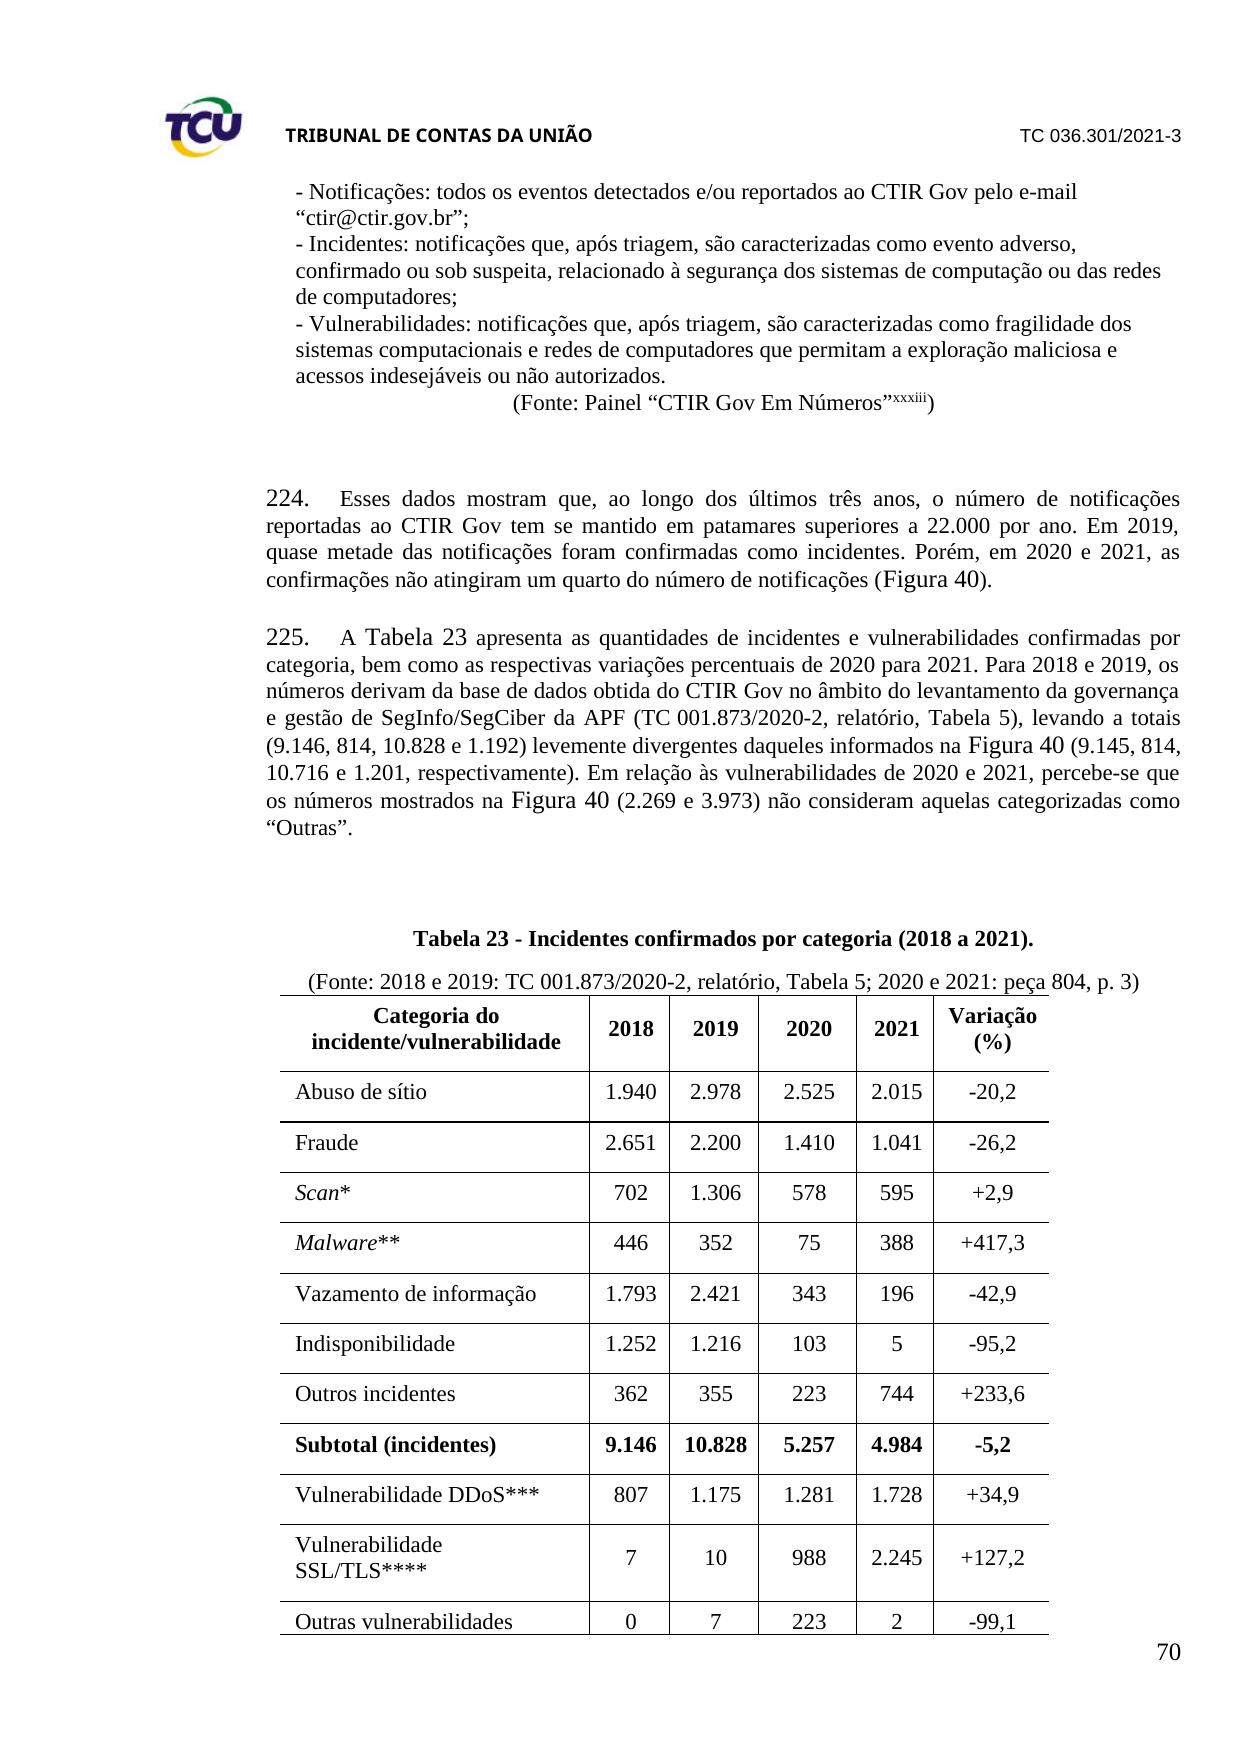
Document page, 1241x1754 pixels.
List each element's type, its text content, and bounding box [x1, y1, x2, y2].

table_cell 10 [670, 1525, 758, 1601]
table_cell 1.041 [857, 1123, 933, 1172]
table_cell -26,2 [934, 1123, 1048, 1172]
table_cell 223 [759, 1602, 856, 1634]
table_cell 2.651 [590, 1123, 669, 1172]
table_cell -42,9 [934, 1274, 1048, 1323]
table_cell Subtotal (incidentes) [280, 1424, 589, 1474]
table_cell +127,2 [934, 1525, 1048, 1601]
table_cell 1.175 [670, 1475, 758, 1524]
table_header 2018 [590, 996, 669, 1071]
table_cell +417,3 [934, 1223, 1048, 1272]
table_cell 595 [857, 1173, 933, 1222]
table_cell 1.216 [670, 1324, 758, 1373]
table_cell -99,1 [934, 1602, 1048, 1634]
table_cell 702 [590, 1173, 669, 1222]
table_cell -5,2 [934, 1424, 1048, 1474]
table_cell Indisponibilidade [280, 1324, 589, 1373]
table_cell 1.940 [590, 1072, 669, 1121]
table_cell +34,9 [934, 1475, 1048, 1524]
table_cell 744 [857, 1374, 933, 1423]
table_cell 223 [759, 1374, 856, 1423]
table_cell 388 [857, 1223, 933, 1272]
table_cell 7 [590, 1525, 669, 1601]
table_cell 1.728 [857, 1475, 933, 1524]
text - Vulnerabilidades: notificações que, após triagem, são caracterizadas como fragilidade dos sistemas computacionais e redes de computadores que permitam a exploração maliciosa e acessos indesejáveis ou não autorizados. [295, 309, 1181, 389]
table_cell +233,6 [934, 1374, 1048, 1423]
table_cell 75 [759, 1223, 856, 1272]
table_cell 343 [759, 1274, 856, 1323]
table_cell 2.015 [857, 1072, 933, 1121]
table_cell 1.793 [590, 1274, 669, 1323]
table_cell 10.828 [670, 1424, 758, 1474]
table_cell 1.306 [670, 1173, 758, 1222]
table_cell Vulnerabilidade SSL/TLS**** [280, 1525, 589, 1601]
table_cell Vulnerabilidade DDoS*** [280, 1475, 589, 1524]
list Esses dados mostram que, ao longo dos últimos três anos, o número de notificações reportadas ao CTIR Gov tem se mantido em patamares superiores a 22.000 por ano. Em 2019, quase metade das notificações foram confirmadas como incidentes. Porém, em 2020 e 2021, as confirmações não atingiram um quarto do número de notificações (Figura 40). [266, 483, 1181, 593]
table_cell 7 [670, 1602, 758, 1634]
table_cell -20,2 [934, 1072, 1048, 1121]
table_cell 196 [857, 1274, 933, 1323]
table_cell 1.252 [590, 1324, 669, 1373]
text (Fonte: Painel “CTIR Gov Em Números”xxxiii) [266, 389, 1181, 415]
table_cell 2.200 [670, 1123, 758, 1172]
table_cell 9.146 [590, 1424, 669, 1474]
table_cell Vazamento de informação [280, 1274, 589, 1323]
table_cell 578 [759, 1173, 856, 1222]
text - Incidentes: notificações que, após triagem, são caracterizadas como evento adverso, confirmado ou sob suspeita, relacionado à segurança dos sistemas de computação ou das redes de computadores; [295, 231, 1181, 309]
table_cell 5 [857, 1324, 933, 1373]
table_cell 2 [857, 1602, 933, 1634]
table_cell 103 [759, 1324, 856, 1373]
table_cell 0 [590, 1602, 669, 1634]
table_cell 446 [590, 1223, 669, 1272]
table_cell 2.978 [670, 1072, 758, 1121]
table_cell 1.410 [759, 1123, 856, 1172]
table_cell +2,9 [934, 1173, 1048, 1222]
table_cell 352 [670, 1223, 758, 1272]
table_cell 4.984 [857, 1424, 933, 1474]
table_header 2019 [670, 996, 758, 1071]
table_cell 2.245 [857, 1525, 933, 1601]
table_header Variação (%) [934, 996, 1048, 1071]
table_cell Abuso de sítio [280, 1072, 589, 1121]
table_cell Malware** [280, 1223, 589, 1272]
text (Fonte: 2018 e 2019: TC 001.873/2020-2, relatório, Tabela 5; 2020 e 2021: peça 804, p. 3) [266, 968, 1181, 994]
table_cell 1.281 [759, 1475, 856, 1524]
table_cell Scan* [280, 1173, 589, 1222]
table_cell 355 [670, 1374, 758, 1423]
table_cell 362 [590, 1374, 669, 1423]
table_cell 2.525 [759, 1072, 856, 1121]
table_cell Outros incidentes [280, 1374, 589, 1423]
table_cell 807 [590, 1475, 669, 1524]
table_cell Outras vulnerabilidades [280, 1602, 589, 1634]
table_header 2020 [759, 996, 856, 1071]
table_header 2021 [857, 996, 933, 1071]
table_cell 5.257 [759, 1424, 856, 1474]
table_cell Fraude [280, 1123, 589, 1172]
list A Tabela 23 apresenta as quantidades de incidentes e vulnerabilidades confirmadas por categoria, bem como as respectivas variações percentuais de 2020 para 2021. Para 2018 e 2019, os números derivam da base de dados obtida do CTIR Gov no âmbito do levantamento da governança e gestão de SegInfo/SegCiber da APF (TC 001.873/2020-2, relatório, Tabela 5), levando a totais (9.146, 814, 10.828 e 1.192) levemente divergentes daqueles informados na Figura 40 (9.145, 814, 10.716 e 1.201, respectivamente). Em relação às vulnerabilidades de 2020 e 2021, percebe-se que os números mostrados na Figura 40 (2.269 e 3.973) não consideram aquelas categorizadas como “Outras”. [266, 622, 1181, 840]
text Tabela 23 - Incidentes confirmados por categoria (2018 a 2021). [266, 925, 1181, 951]
text - Notificações: todos os eventos detectados e/ou reportados ao CTIR Gov pelo e-mail “ctir@ctir.gov.br”; [295, 178, 1181, 231]
table_header Categoria do incidente/vulnerabilidade [280, 996, 589, 1071]
table_cell -95,2 [934, 1324, 1048, 1373]
table_cell 988 [759, 1525, 856, 1601]
table_cell 2.421 [670, 1274, 758, 1323]
